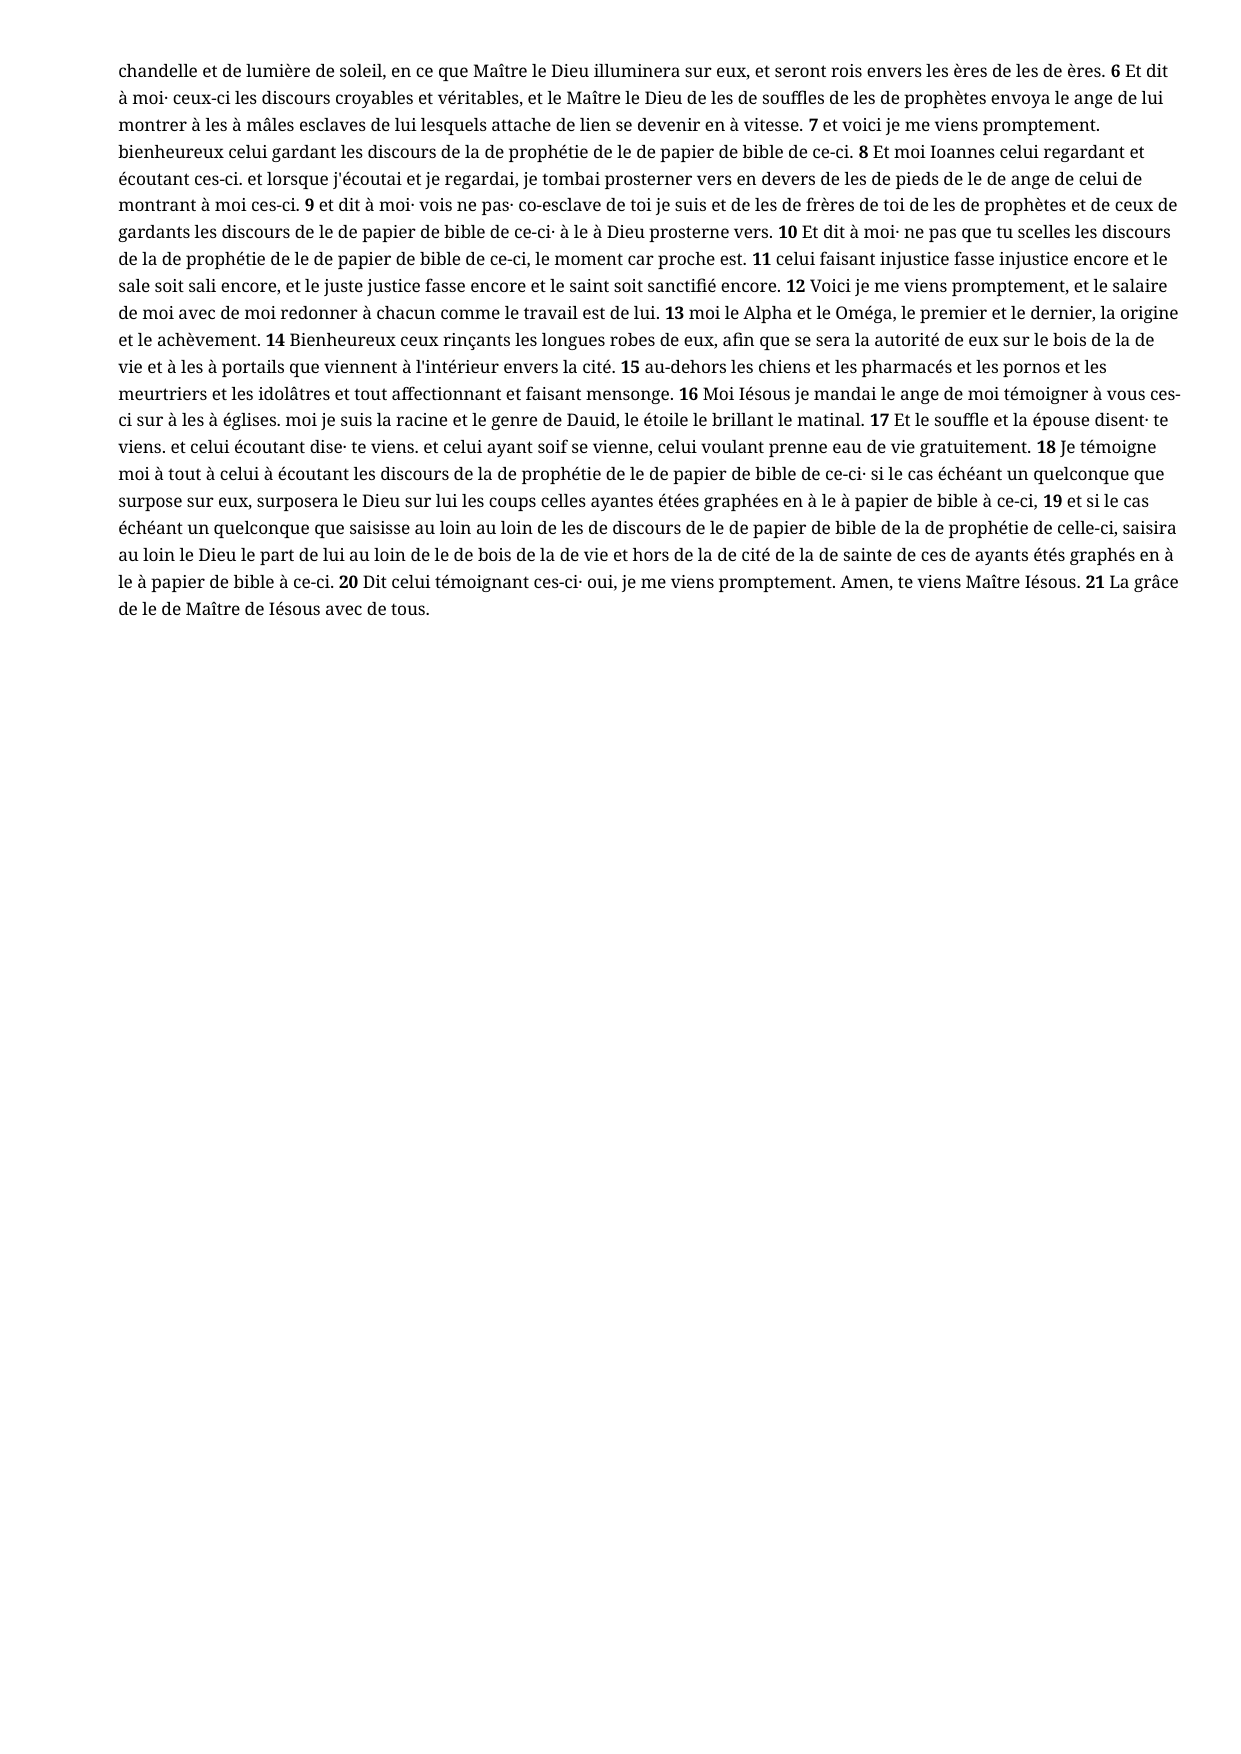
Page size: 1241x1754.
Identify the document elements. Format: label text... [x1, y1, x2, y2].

text chandelle et de lumière de soleil, en ce que Maître le Dieu illuminera sur eux, et seront rois envers les ères de les de ères. 6 Et dit à moi· ceux-ci les discours croyables et véritables, et le Maître le Dieu de les de souffles de les de prophètes envoya le ange de lui montrer à les à mâles esclaves de lui lesquels attache de lien se devenir en à vitesse. 7 et voici je me viens promptement. bienheureux celui gardant les discours de la de prophétie de le de papier de bible de ce-ci. 8 Et moi Ioannes celui regardant et écoutant ces-ci. et lorsque j'écoutai et je regardai, je tombai prosterner vers en devers de les de pieds de le de ange de celui de montrant à moi ces-ci. 9 et dit à moi· vois ne pas· co-esclave de toi je suis et de les de frères de toi de les de prophètes et de ceux de gardants les discours de le de papier de bible de ce-ci· à le à Dieu prosterne vers. 10 Et dit à moi· ne pas que tu scelles les discours de la de prophétie de le de papier de bible de ce-ci, le moment car proche est. 11 celui faisant injustice fasse injustice encore et le sale soit sali encore, et le juste justice fasse encore et le saint soit sanctifié encore. 12 Voici je me viens promptement, et le salaire de moi avec de moi redonner à chacun comme le travail est de lui. 13 moi le Alpha et le Oméga, le premier et le dernier, la origine et le achèvement. 14 Bienheureux ceux rinçants les longues robes de eux, afin que se sera la autorité de eux sur le bois de la de vie et à les à portails que viennent à l'intérieur envers la cité. 15 au-dehors les chiens et les pharmacés et les pornos et les meurtriers et les idolâtres et tout affectionnant et faisant mensonge. 16 Moi Iésous je mandai le ange de moi témoigner à vous ces-ci sur à les à églises. moi je suis la racine et le genre de Dauid, le étoile le brillant le matinal. 17 Et le souffle et la épouse disent· te viens. et celui écoutant dise· te viens. et celui ayant soif se vienne, celui voulant prenne eau de vie gratuitement. 18 Je témoigne moi à tout à celui à écoutant les discours de la de prophétie de le de papier de bible de ce-ci· si le cas échéant un quelconque que surpose sur eux, surposera le Dieu sur lui les coups celles ayantes étées graphées en à le à papier de bible à ce-ci, 19 et si le cas échéant un quelconque que saisisse au loin au loin de les de discours de le de papier de bible de la de prophétie de celle-ci, saisira au loin le Dieu le part de lui au loin de le de bois de la de vie et hors de la de cité de la de sainte de ces de ayants étés graphés en à le à papier de bible à ce-ci. 20 Dit celui témoignant ces-ci· oui, je me viens promptement. Amen, te viens Maître Iésous. 21 La grâce de le de Maître de Iésous avec de tous. [118, 59, 1181, 620]
